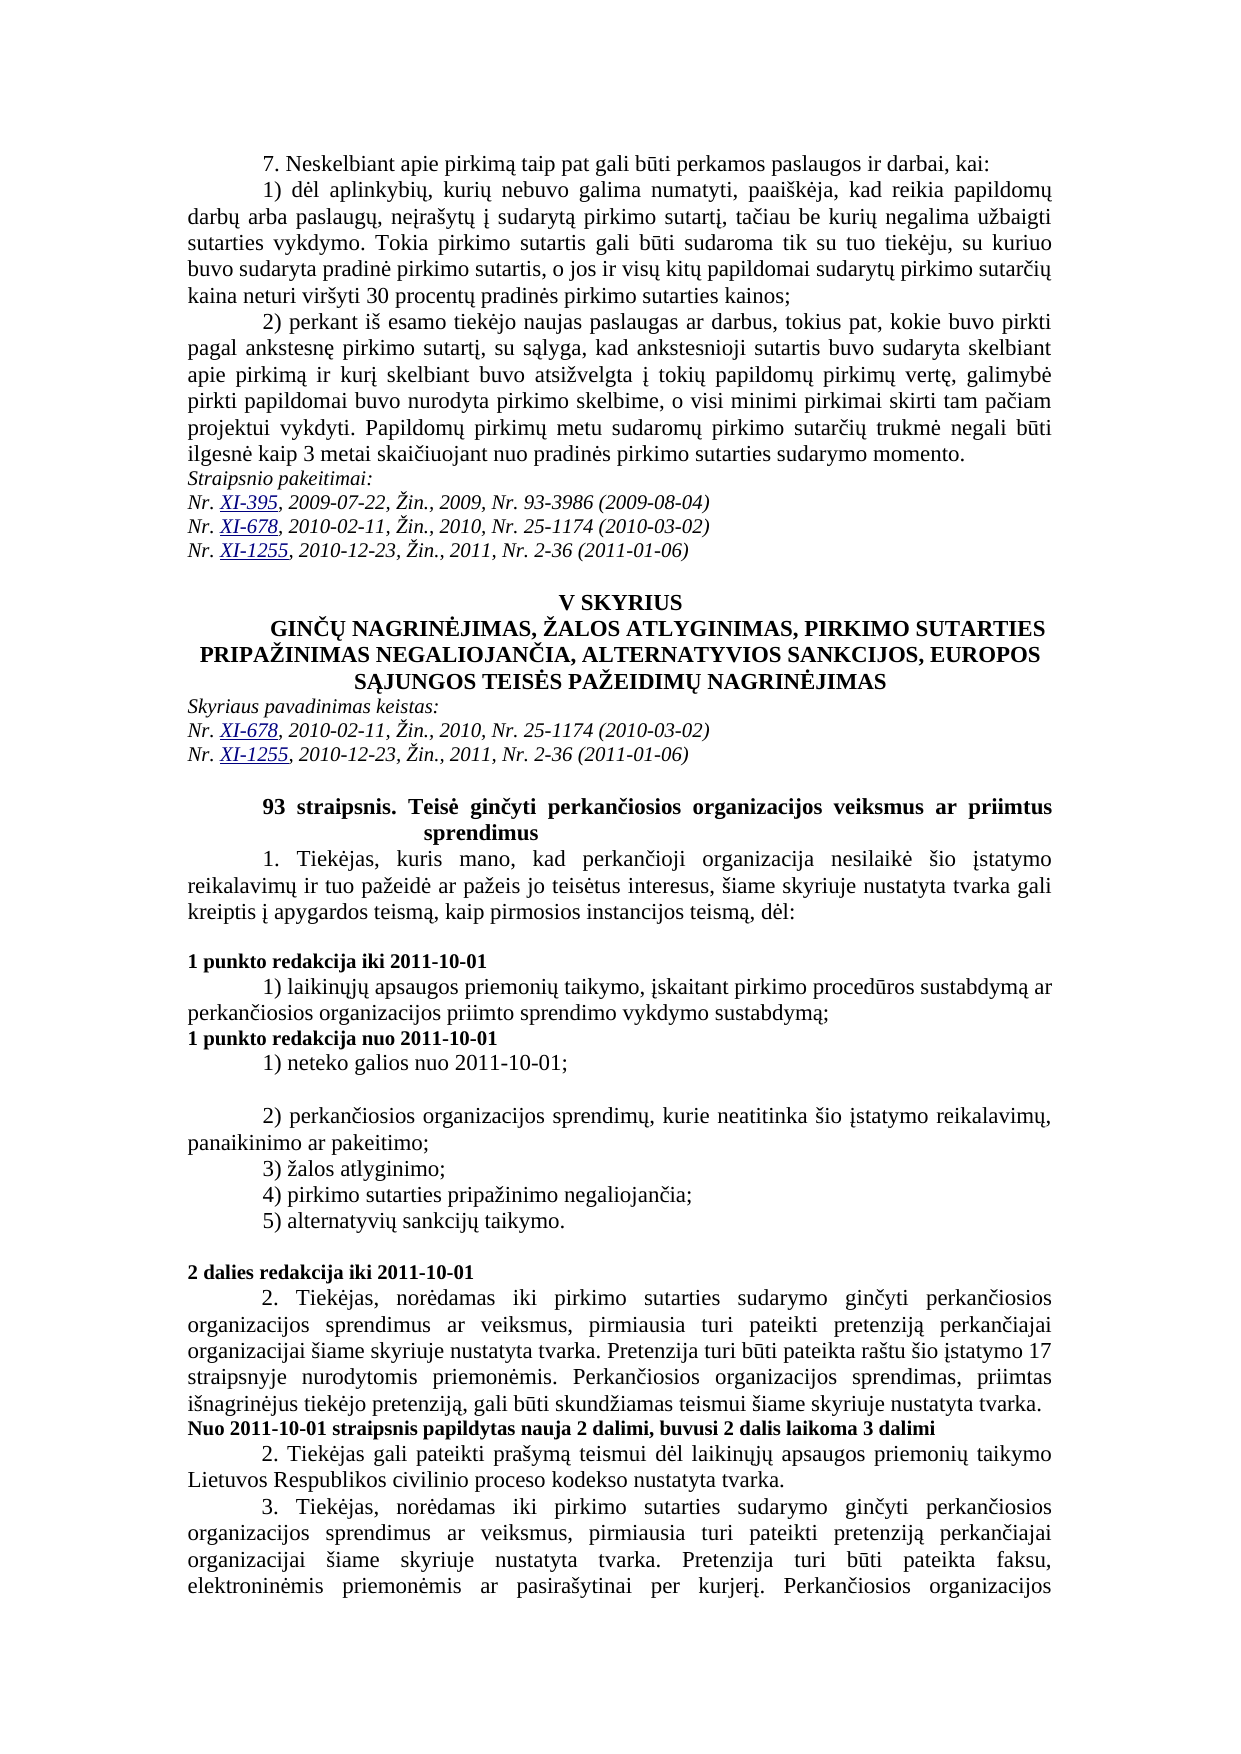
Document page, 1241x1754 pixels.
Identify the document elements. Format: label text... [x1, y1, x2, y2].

text 4) pirkimo sutarties pripažinimo negaliojančia; [187, 1181, 1053, 1208]
text 93 straipsnis. Teisė ginčyti perkančiosios organizacijos veiksmus ar priimtus sprendimus [262, 793, 1053, 846]
text V SKYRIUS [187, 589, 1053, 615]
text 3. Tiekėjas, norėdamas iki pirkimo sutarties sudarymo ginčyti perkančiosios organizacijos sprendimus ar veiksmus, pirmiausia turi pateikti pretenziją perkančiajai organizacijai šiame skyriuje nustatyta tvarka. Pretenzija turi būti pateikta faksu, elektroninėmis priemonėmis ar pasirašytinai per kurjerį. Perkančiosios organizacijos [187, 1493, 1053, 1598]
text 7. Neskelbiant apie pirkimą taip pat gali būti perkamos paslaugos ir darbai, kai: [187, 150, 1053, 176]
text 1) laikinųjų apsaugos priemonių taikymo, įskaitant pirkimo procedūros sustabdymą ar perkančiosios organizacijos priimto sprendimo vykdymo sustabdymą; [187, 973, 1053, 1025]
text Nr. XI-395, 2009-07-22, Žin., 2009, Nr. 93-3986 (2009-08-04) [187, 490, 1053, 514]
text 1) dėl aplinkybių, kurių nebuvo galima numatyti, paaiškėja, kad reikia papildomų darbų arba paslaugų, neįrašytų į sudarytą pirkimo sutartį, tačiau be kurių negalima užbaigti sutarties vykdymo. Tokia pirkimo sutartis gali būti sudaroma tik su tuo tiekėju, su kuriuo buvo sudaryta pradinė pirkimo sutartis, o jos ir visų kitų papildomai sudarytų pirkimo sutarčių kaina neturi viršyti 30 procentų pradinės pirkimo sutarties kainos; [187, 176, 1053, 308]
text 2) perkančiosios organizacijos sprendimų, kurie neatitinka šio įstatymo reikalavimų, panaikinimo ar pakeitimo; [187, 1102, 1053, 1155]
text 2 dalies redakcija iki 2011-10-01 [187, 1260, 1053, 1284]
text Straipsnio pakeitimai: [187, 466, 1053, 490]
text 2. Tiekėjas, norėdamas iki pirkimo sutarties sudarymo ginčyti perkančiosios organizacijos sprendimus ar veiksmus, pirmiausia turi pateikti pretenziją perkančiajai organizacijai šiame skyriuje nustatyta tvarka. Pretenzija turi būti pateikta raštu šio įstatymo 17 straipsnyje nurodytomis priemonėmis. Perkančiosios organizacijos sprendimas, priimtas išnagrinėjus tiekėjo pretenziją, gali būti skundžiamas teismui šiame skyriuje nustatyta tvarka. [187, 1284, 1053, 1416]
text 3) žalos atlyginimo; [187, 1155, 1053, 1181]
text Nr. XI-1255, 2010-12-23, Žin., 2011, Nr. 2-36 (2011-01-06) [187, 538, 1053, 562]
text 1 punkto redakcija iki 2011-10-01 [187, 949, 1053, 973]
text 1. Tiekėjas, kuris mano, kad perkančioji organizacija nesilaikė šio įstatymo reikalavimų ir tuo pažeidė ar pažeis jo teisėtus interesus, šiame skyriuje nustatyta tvarka gali kreiptis į apygardos teismą, kaip pirmosios instancijos teismą, dėl: [187, 846, 1053, 924]
text Nr. XI-1255, 2010-12-23, Žin., 2011, Nr. 2-36 (2011-01-06) [187, 742, 1053, 766]
text 5) alternatyvių sankcijų taikymo. [187, 1208, 1053, 1234]
text Nuo 2011-10-01 straipsnis papildytas nauja 2 dalimi, buvusi 2 dalis laikoma 3 dalimi [187, 1416, 1053, 1440]
text 2) perkant iš esamo tiekėjo naujas paslaugas ar darbus, tokius pat, kokie buvo pirkti pagal ankstesnę pirkimo sutartį, su sąlyga, kad ankstesnioji sutartis buvo sudaryta skelbiant apie pirkimą ir kurį skelbiant buvo atsižvelgta į tokių papildomų pirkimų vertę, galimybė pirkti papildomai buvo nurodyta pirkimo skelbime, o visi minimi pirkimai skirti tam pačiam projektui vykdyti. Papildomų pirkimų metu sudaromų pirkimo sutarčių trukmė negali būti ilgesnė kaip 3 metai skaičiuojant nuo pradinės pirkimo sutarties sudarymo momento. [187, 308, 1053, 466]
text Nr. XI-678, 2010-02-11, Žin., 2010, Nr. 25-1174 (2010-03-02) [187, 514, 1053, 538]
text 2. Tiekėjas gali pateikti prašymą teismui dėl laikinųjų apsaugos priemonių taikymo Lietuvos Respublikos civilinio proceso kodekso nustatyta tvarka. [187, 1440, 1053, 1493]
text GINČŲ NAGRINĖJIMAS, ŽALOS ATLYGINIMAS, PIRKIMO SUTARTIES PRIPAŽINIMAS NEGALIOJANČIA, ALTERNATYVIOS SANKCIJOS, EUROPOS SĄJUNGOS TEISĖS PAŽEIDIMŲ NAGRINĖJIMAS [187, 615, 1053, 694]
text Nr. XI-678, 2010-02-11, Žin., 2010, Nr. 25-1174 (2010-03-02) [187, 718, 1053, 742]
text 1) neteko galios nuo 2011-10-01; [187, 1049, 1053, 1076]
text 1 punkto redakcija nuo 2011-10-01 [187, 1025, 1053, 1049]
text Skyriaus pavadinimas keistas: [187, 694, 1053, 718]
